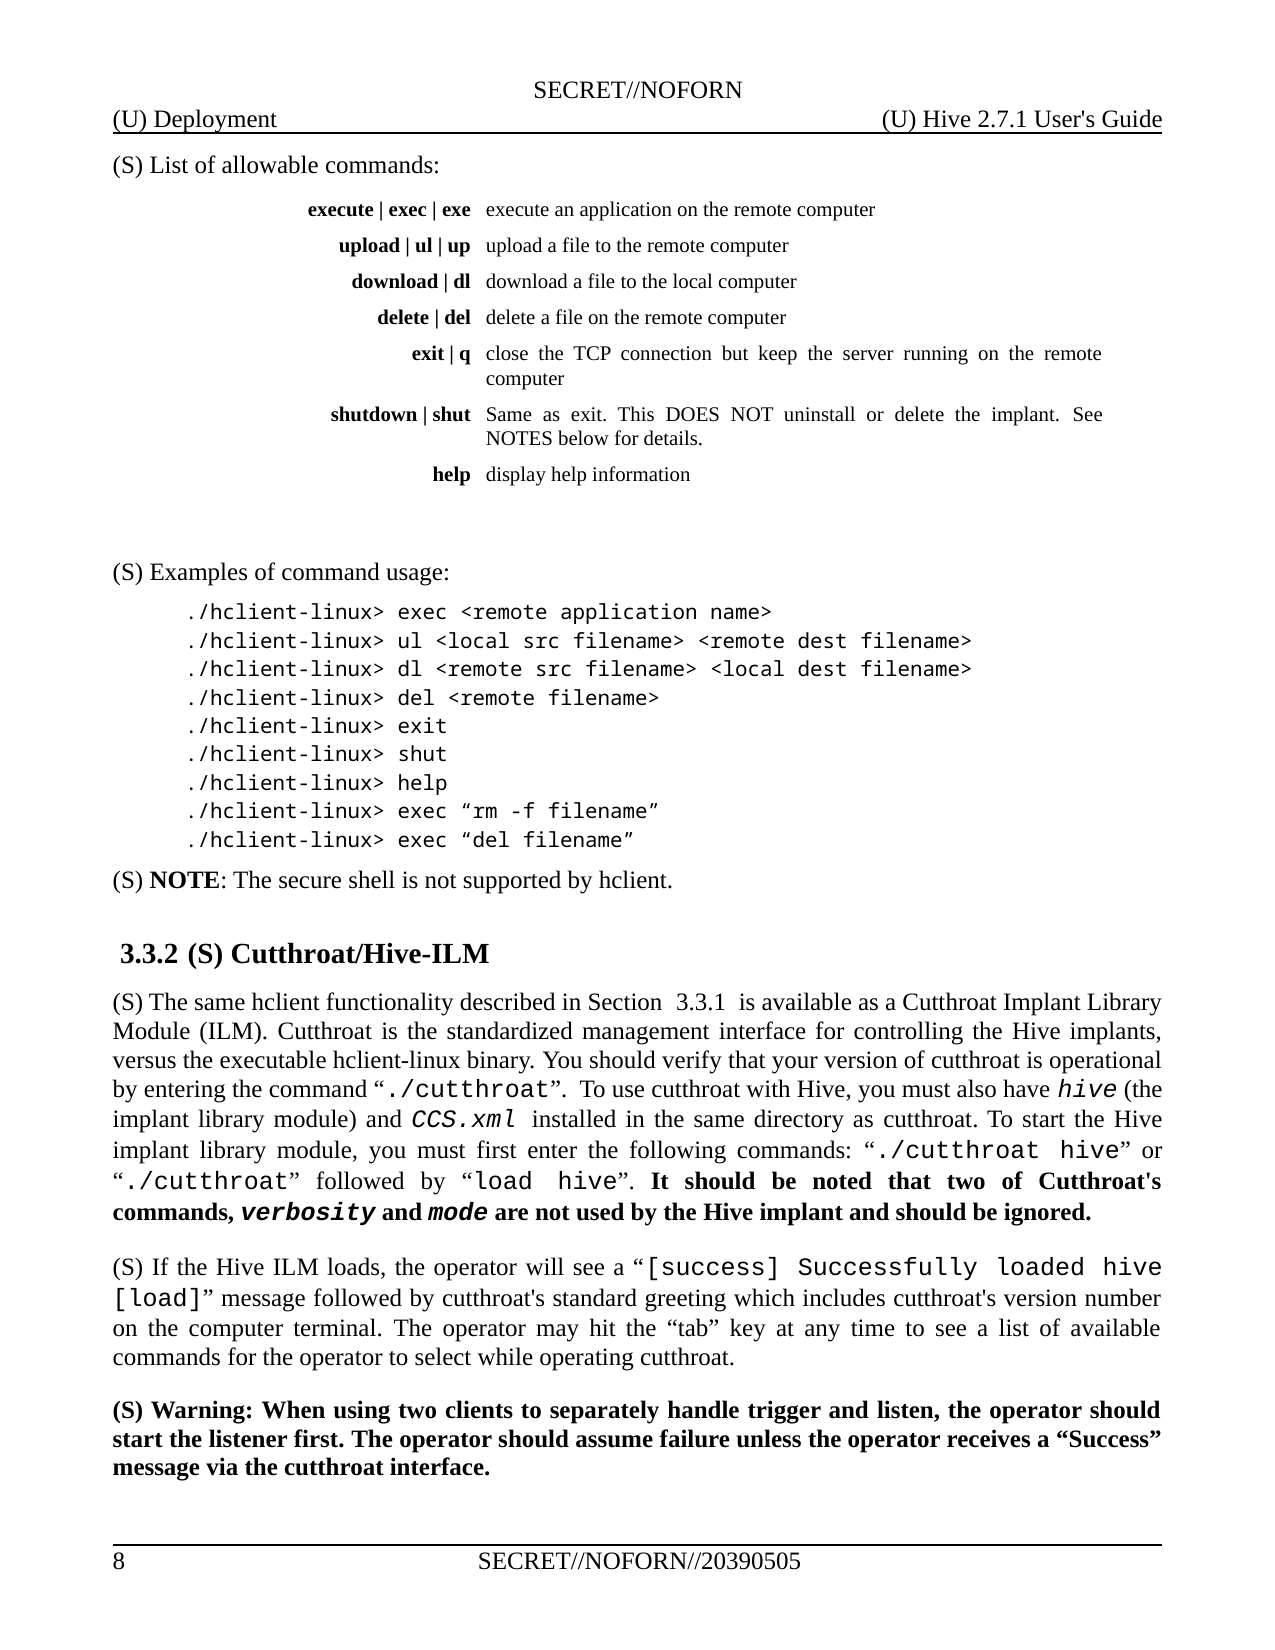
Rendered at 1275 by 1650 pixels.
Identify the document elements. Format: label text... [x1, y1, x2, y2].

text ./hclient-linux> shut [142, 739, 1132, 768]
text ./hclient-linux> exec “rm -f filename” [142, 796, 1132, 825]
text (S) The same hclient functionality described in Section 3.3.1 is available as a Cutthroat Implant Library Module (ILM). Cutthroat is the standardized management interface for controlling the Hive implants, versus the executable hclient-linux binary. You should verify that your version of cutthroat is operational by entering the command “./cutthroat”. To use cutthroat with Hive, you must also have hive (the implant library module) and CCS.xml installed in the same directory as cutthroat. To start the Hive implant library module, you must first enter the following commands: “./cutthroat hive” or “./cutthroat” followed by “load hive”. It should be noted that two of Cutthroat's commands, verbosity and mode are not used by the Hive implant and should be ignored. [112, 987, 1162, 1228]
text ./hclient-linux> exit [142, 711, 1132, 739]
subtitle (S) Cutthroat/Hive-ILM [112, 936, 1162, 969]
text (S) If the Hive ILM loads, the operator will see a “[success] Successfully loaded hive [load]” message followed by cutthroat's standard greeting which includes cutthroat's version number on the computer terminal. The operator may hit the “tab” key at any time to see a list of available commands for the operator to select while operating cutthroat. [112, 1252, 1162, 1371]
text (S) List of allowable commands: [112, 150, 1162, 179]
table_cell delete a file on the remote computer [478, 299, 1110, 335]
table_cell delete | del [165, 299, 478, 335]
table_cell upload | ul | up [165, 227, 478, 263]
text (S) Warning: When using two clients to separately handle trigger and listen, the operator should start the listener first. The operator should assume failure unless the operator receives a “Success” message via the cutthroat interface. [112, 1395, 1162, 1481]
text ./hclient-linux> del <remote filename> [142, 683, 1132, 711]
text ./hclient-linux> dl <remote src filename> <local dest filename> [142, 654, 1132, 683]
table_cell download | dl [165, 263, 478, 299]
table_cell display help information [478, 456, 1110, 492]
table_cell upload a file to the remote computer [478, 227, 1110, 263]
table_cell Same as exit. This DOES NOT uninstall or delete the implant. See NOTES below for details. [478, 396, 1110, 456]
table_cell download a file to the local computer [478, 263, 1110, 299]
text (S) Examples of command usage: [112, 557, 1162, 585]
text ./hclient-linux> exec “del filename” [142, 825, 1132, 853]
table_cell close the TCP connection but keep the server running on the remote computer [478, 335, 1110, 396]
table_cell help [165, 456, 478, 492]
table_cell exit | q [165, 335, 478, 396]
table_header execute an application on the remote computer [478, 191, 1110, 227]
table_header execute | exec | exe [165, 191, 478, 227]
text (S) NOTE: The secure shell is not supported by hclient. [112, 865, 1162, 894]
table_cell shutdown | shut [165, 396, 478, 456]
text ./hclient-linux> help [142, 768, 1132, 796]
text ./hclient-linux> exec <remote application name> [142, 597, 1132, 626]
text ./hclient-linux> ul <local src filename> <remote dest filename> [142, 626, 1132, 654]
